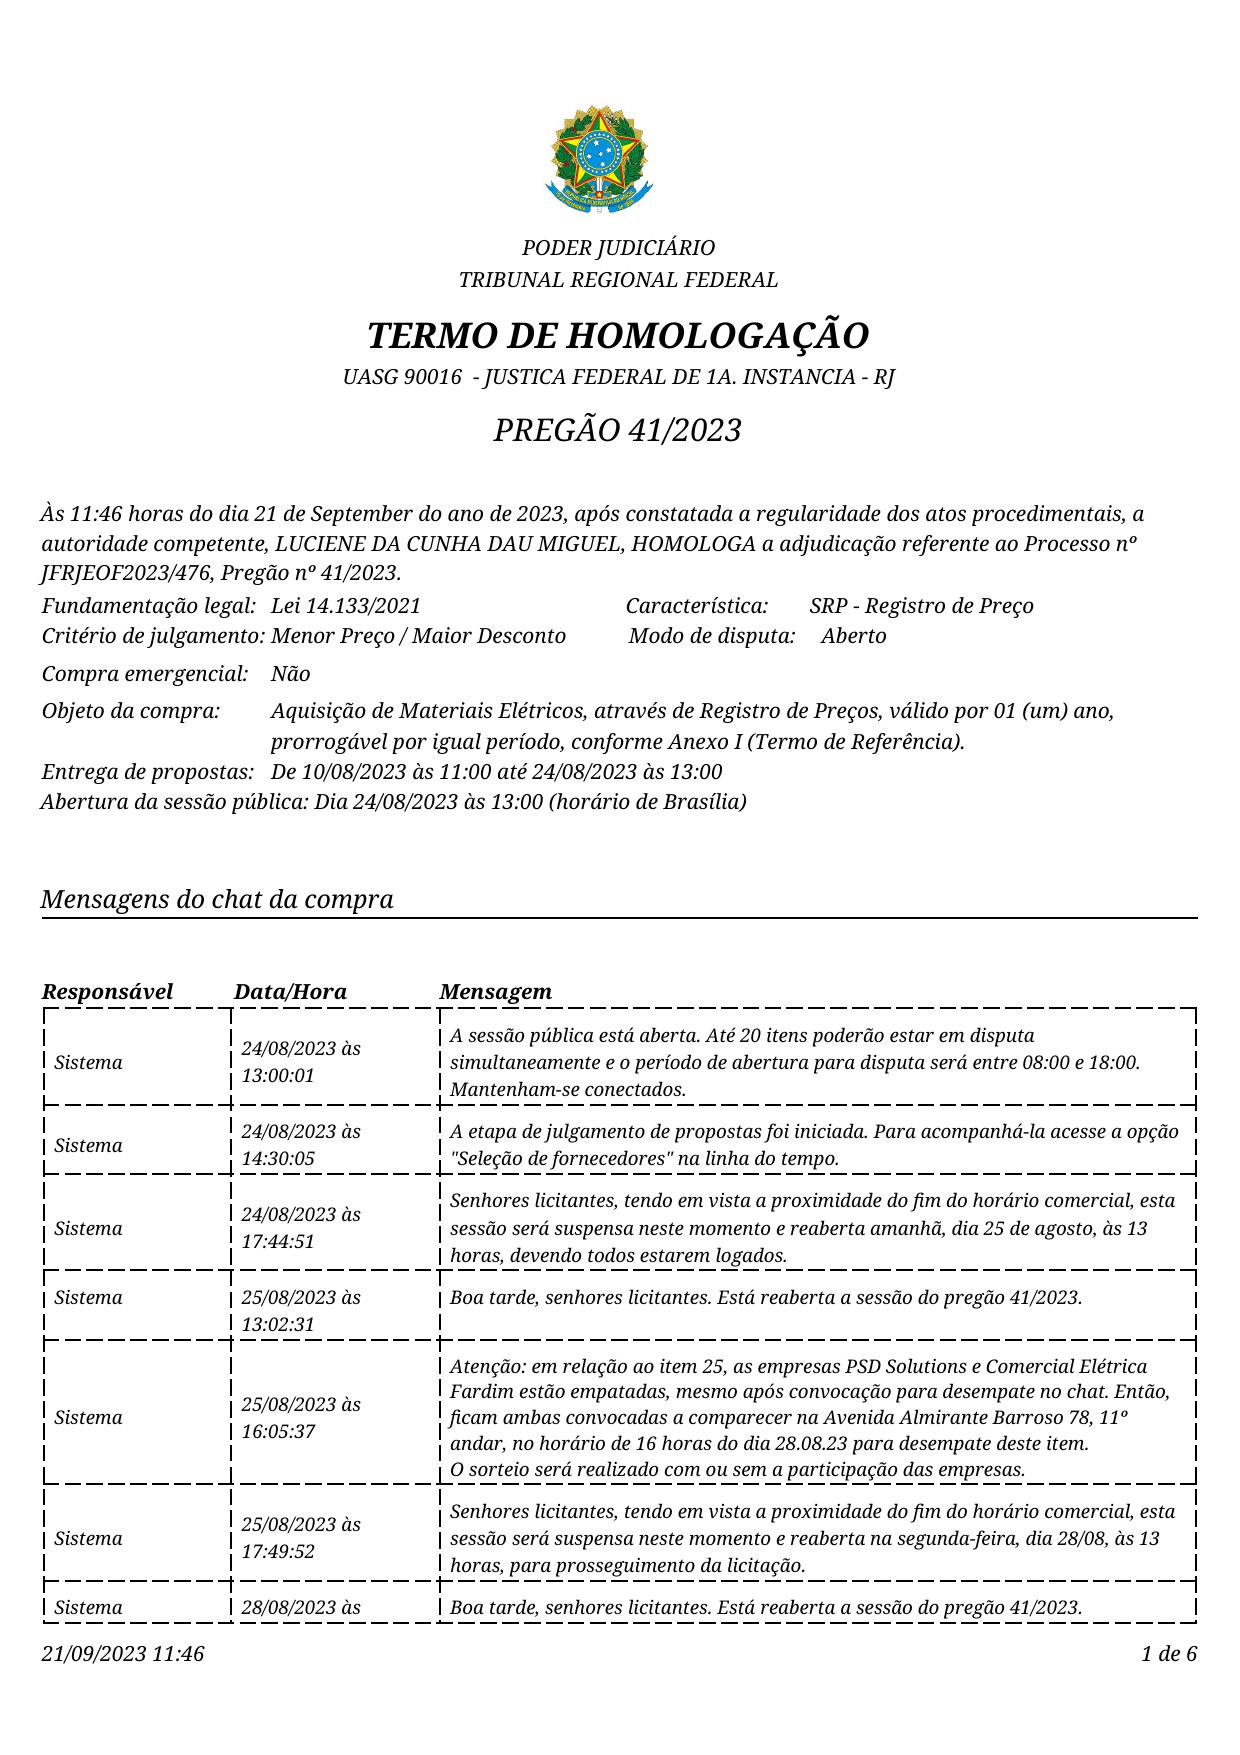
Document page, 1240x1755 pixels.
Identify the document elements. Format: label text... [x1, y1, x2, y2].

text Às 11:46 horas do dia 21 de September do ano de 2023, após constatada a regularidade dos atos procedimentais, a autoridade competente, LUCIENE DA CUNHA DAU MIGUEL, HOMOLOGA a adjudicação referente ao Processo nº JFRJEOF2023/476, Pregão nº 41/2023. [40, 499, 1200, 587]
text Mensagens do chat da compra [40, 882, 1200, 916]
table_cell Sistema [44, 1173, 231, 1269]
table_cell 24/08/2023 às 17:44:51 [231, 1173, 439, 1269]
text UASG 90016 - JUSTICA FEDERAL DE 1A. INSTANCIA - RJ [42, 362, 1198, 391]
table_cell Sistema [44, 1580, 231, 1622]
table_cell Senhores licitantes, tendo em vista a proximidade do fim do horário comercial, esta sessão será suspensa neste momento e reaberta na segunda-feira, dia 28/08, às 13 horas, para prosseguimento da licitação. [440, 1483, 1196, 1580]
subtitle PREGÃO 41/2023 [42, 408, 1198, 451]
table_cell Atenção: em relação ao item 25, as empresas PSD Solutions e Comercial Elétrica Fardim estão empatadas, mesmo após convocação para desempate no chat. Então, ficam ambas convocadas a comparecer na Avenida Almirante Barroso 78, 11º andar, no horário de 16 horas do dia 28.08.23 para desempate deste item. O sorteio será realizado com ou sem a participação das empresas. [440, 1339, 1196, 1483]
table_cell 25/08/2023 às 13:02:31 [231, 1269, 439, 1338]
table_cell Critério de julgamento: [42, 621, 271, 659]
subtitle TERMO DE HOMOLOGAÇÃO [42, 311, 1198, 359]
table_cell Senhores licitantes, tendo em vista a proximidade do fim do horário comercial, esta sessão será suspensa neste momento e reaberta amanhã, dia 25 de agosto, às 13 horas, devendo todos estarem logados. [440, 1173, 1196, 1269]
table_cell Não [271, 659, 1166, 696]
table_cell Sistema [44, 1104, 231, 1173]
table_cell A etapa de julgamento de propostas foi iniciada. Para acompanhá-la acesse a opção "Seleção de fornecedores" na linha do tempo. [440, 1104, 1196, 1173]
table_cell Objeto da compra: [42, 696, 271, 757]
table_header 24/08/2023 às 13:00:01 [231, 1007, 439, 1104]
table_cell De 10/08/2023 às 11:00 até 24/08/2023 às 13:00 [271, 757, 1166, 787]
table_cell Entrega de propostas: [42, 757, 271, 787]
table_cell Boa tarde, senhores licitantes. Está reaberta a sessão do pregão 41/2023. [440, 1580, 1196, 1622]
table_header Sistema [44, 1007, 231, 1104]
table_cell Menor Preço / Maior Desconto Modo de disputa: Aberto [271, 621, 1166, 659]
table_cell 24/08/2023 às 14:30:05 [231, 1104, 439, 1173]
table_cell 25/08/2023 às 16:05:37 [231, 1339, 439, 1483]
table_header A sessão pública está aberta. Até 20 itens poderão estar em disputa simultaneamente e o período de abertura para disputa será entre 08:00 e 18:00. Mantenham-se conectados. [440, 1007, 1196, 1104]
table_cell Sistema [44, 1483, 231, 1580]
table_cell Sistema [44, 1269, 231, 1338]
table_header Lei 14.133/2021 Característica: SRP - Registro de Preço [271, 591, 1166, 621]
table_cell Boa tarde, senhores licitantes. Está reaberta a sessão do pregão 41/2023. [440, 1269, 1196, 1338]
table_header Fundamentação legal: [42, 591, 271, 621]
table_cell Sistema [44, 1339, 231, 1483]
text Responsável Data/Hora Mensagem [42, 977, 1200, 1005]
table_cell 25/08/2023 às 17:49:52 [231, 1483, 439, 1580]
table_cell Compra emergencial: [42, 659, 271, 696]
table_cell 28/08/2023 às [231, 1580, 439, 1622]
text Abertura da sessão pública: Dia 24/08/2023 às 13:00 (horário de Brasília) [40, 787, 1200, 816]
text PODER JUDICIÁRIO [42, 233, 1198, 261]
text TRIBUNAL REGIONAL FEDERAL [42, 265, 1198, 293]
table_cell Aquisição de Materiais Elétricos, através de Registro de Preços, válido por 01 (um) ano, prorrogável por igual período, conforme Anexo I (Termo de Referência). [271, 696, 1166, 757]
